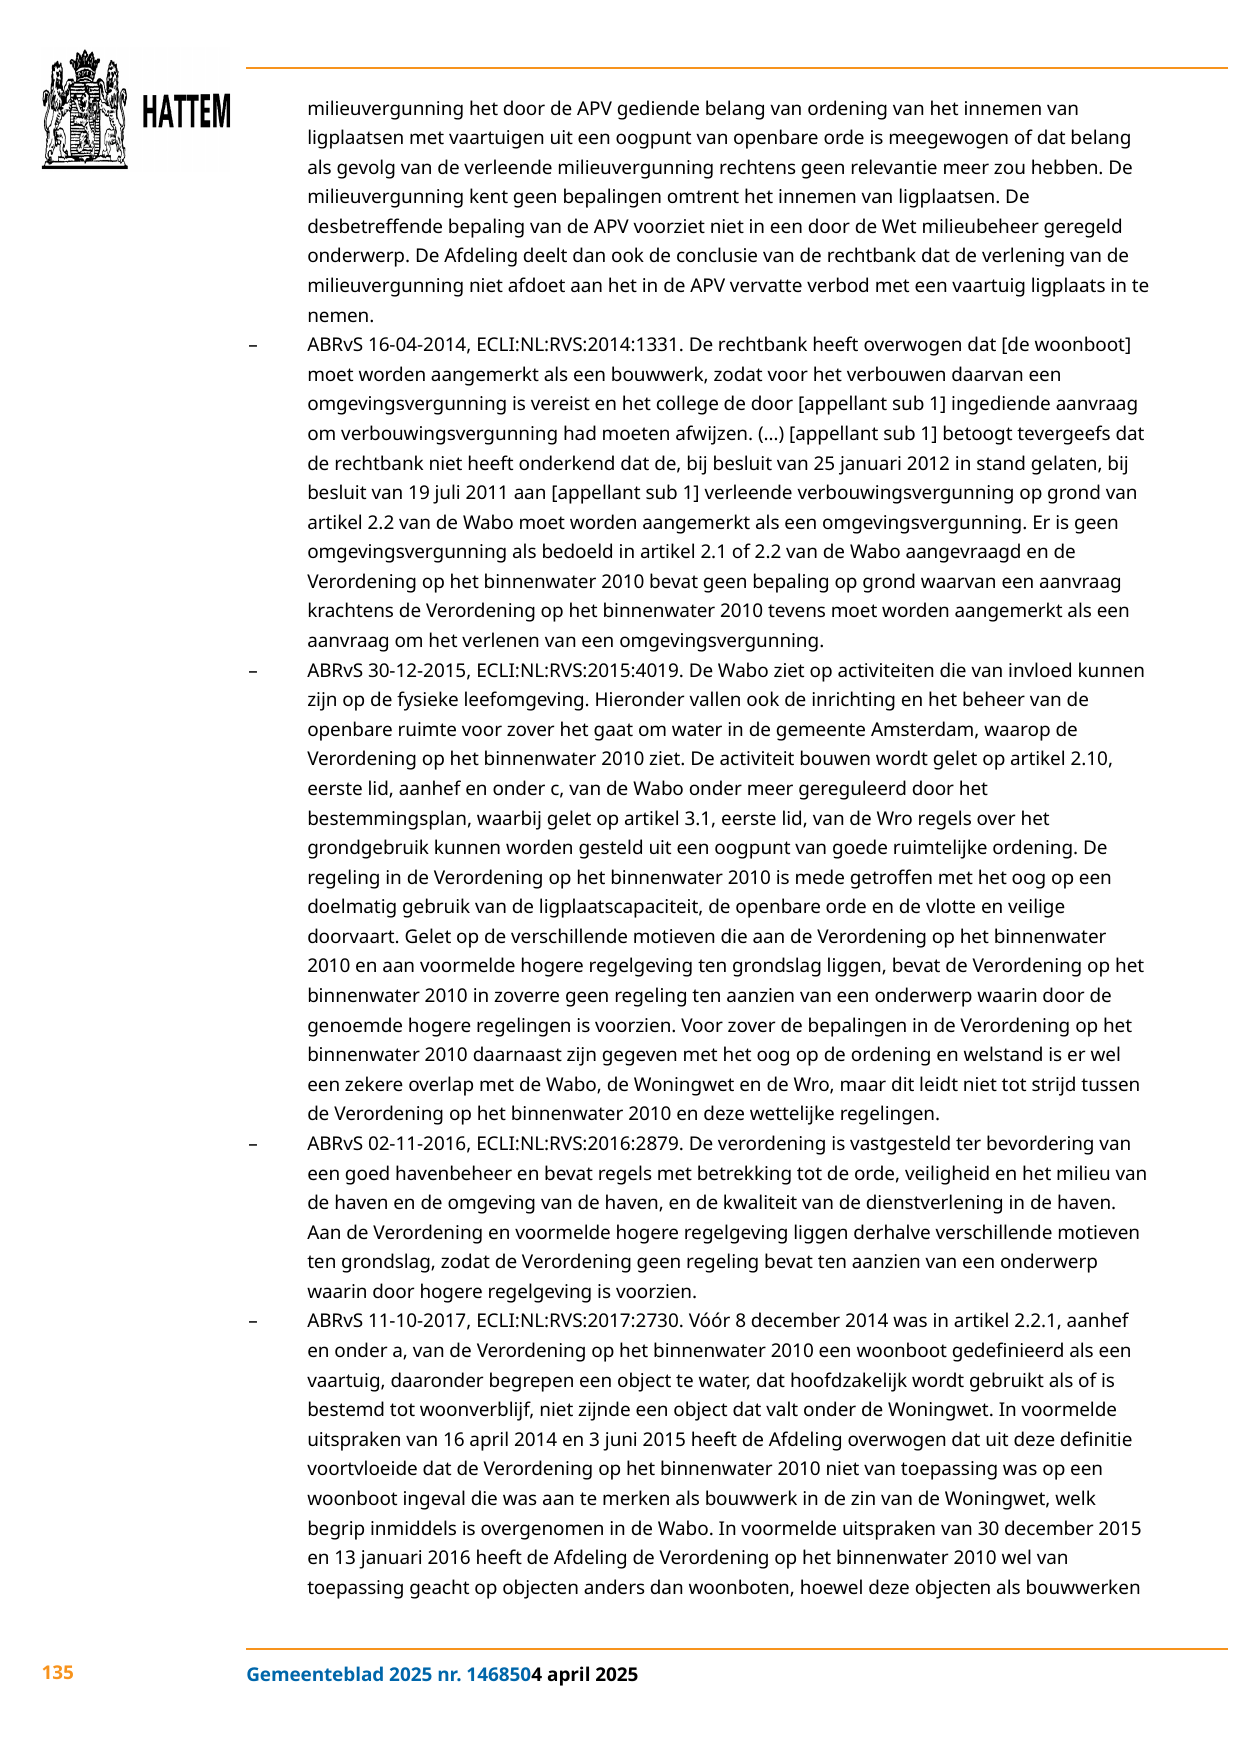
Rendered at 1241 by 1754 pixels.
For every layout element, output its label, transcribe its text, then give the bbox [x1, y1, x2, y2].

list ABRvS 30-12-2015, ECLI:NL:RVS:2015:4019. De Wabo ziet op activiteiten die van invloed kunnen zijn op de fysieke leefomgeving. Hieronder vallen ook de inrichting en het beheer van de openbare ruimte voor zover het gaat om water in de gemeente Amsterdam, waarop de Verordening op het binnenwater 2010 ziet. De activiteit bouwen wordt gelet op artikel 2.10, eerste lid, aanhef en onder c, van de Wabo onder meer gereguleerd door het bestemmingsplan, waarbij gelet op artikel 3.1, eerste lid, van de Wro regels over het grondgebruik kunnen worden gesteld uit een oogpunt van goede ruimtelijke ordening. De regeling in de Verordening op het binnenwater 2010 is mede getroffen met het oog op een doelmatig gebruik van de ligplaatscapaciteit, de openbare orde en de vlotte en veilige doorvaart. Gelet op de verschillende motieven die aan de Verordening op het binnenwater 2010 en aan voormelde hogere regelgeving ten grondslag liggen, bevat de Verordening op het binnenwater 2010 in zoverre geen regeling ten aanzien van een onderwerp waarin door de genoemde hogere regelingen is voorzien. Voor zover de bepalingen in de Verordening op het binnenwater 2010 daarnaast zijn gegeven met het oog op de ordening en welstand is er wel een zekere overlap met de Wabo, de Woningwet en de Wro, maar dit leidt niet tot strijd tussen de Verordening op het binnenwater 2010 en deze wettelijke regelingen. [248, 657, 1152, 1126]
picture [41, 47, 231, 172]
list ABRvS 02-11-2016, ECLI:NL:RVS:2016:2879. De verordening is vastgesteld ter bevordering van een goed havenbeheer en bevat regels met betrekking tot de orde, veiligheid en het milieu van de haven en de omgeving van de haven, en de kwaliteit van de dienstverlening in de haven. Aan de Verordening en voormelde hogere regelgeving liggen derhalve verschillende motieven ten grondslag, zodat de Verordening geen regeling bevat ten aanzien van een onderwerp waarin door hogere regelgeving is voorzien. [248, 1130, 1152, 1304]
list milieuvergunning het door de APV gediende belang van ordening van het innemen van ligplaatsen met vaartuigen uit een oogpunt van openbare orde is meegewogen of dat belang als gevolg van de verleende milieuvergunning rechtens geen relevantie meer zou hebben. De milieuvergunning kent geen bepalingen omtrent het innemen van ligplaatsen. De desbetreffende bepaling van de APV voorziet niet in een door de Wet milieubeheer geregeld onderwerp. De Afdeling deelt dan ook de conclusie van de rechtbank dat de verlening van de milieuvergunning niet afdoet aan het in de APV vervatte verbod met een vaartuig ligplaats in te nemen. [248, 95, 1152, 328]
list ABRvS 11-10-2017, ECLI:NL:RVS:2017:2730. Vóór 8 december 2014 was in artikel 2.2.1, aanhef en onder a, van de Verordening op het binnenwater 2010 een woonboot gedefinieerd als een vaartuig, daaronder begrepen een object te water, dat hoofdzakelijk wordt gebruikt als of is bestemd tot woonverblijf, niet zijnde een object dat valt onder de Woningwet. In voormelde uitspraken van 16 april 2014 en 3 juni 2015 heeft de Afdeling overwogen dat uit deze definitie voortvloeide dat de Verordening op het binnenwater 2010 niet van toepassing was op een woonboot ingeval die was aan te merken als bouwwerk in de zin van de Woningwet, welk begrip inmiddels is overgenomen in de Wabo. In voormelde uitspraken van 30 december 2015 en 13 januari 2016 heeft de Afdeling de Verordening op het binnenwater 2010 wel van toepassing geacht op objecten anders dan woonboten, hoewel deze objecten als bouwwerken [248, 1308, 1152, 1600]
list ABRvS 16-04-2014, ECLI:NL:RVS:2014:1331. De rechtbank heeft overwogen dat [de woonboot] moet worden aangemerkt als een bouwwerk, zodat voor het verbouwen daarvan een omgevingsvergunning is vereist en het college de door [appellant sub 1] ingediende aanvraag om verbouwingsvergunning had moeten afwijzen. (…) [appellant sub 1] betoogt tevergeefs dat de rechtbank niet heeft onderkend dat de, bij besluit van 25 januari 2012 in stand gelaten, bij besluit van 19 juli 2011 aan [appellant sub 1] verleende verbouwingsvergunning op grond van artikel 2.2 van de Wabo moet worden aangemerkt als een omgevingsvergunning. Er is geen omgevingsvergunning als bedoeld in artikel 2.1 of 2.2 van de Wabo aangevraagd en de Verordening op het binnenwater 2010 bevat geen bepaling op grond waarvan een aanvraag krachtens de Verordening op het binnenwater 2010 tevens moet worden aangemerkt als een aanvraag om het verlenen van een omgevingsvergunning. [248, 331, 1152, 653]
